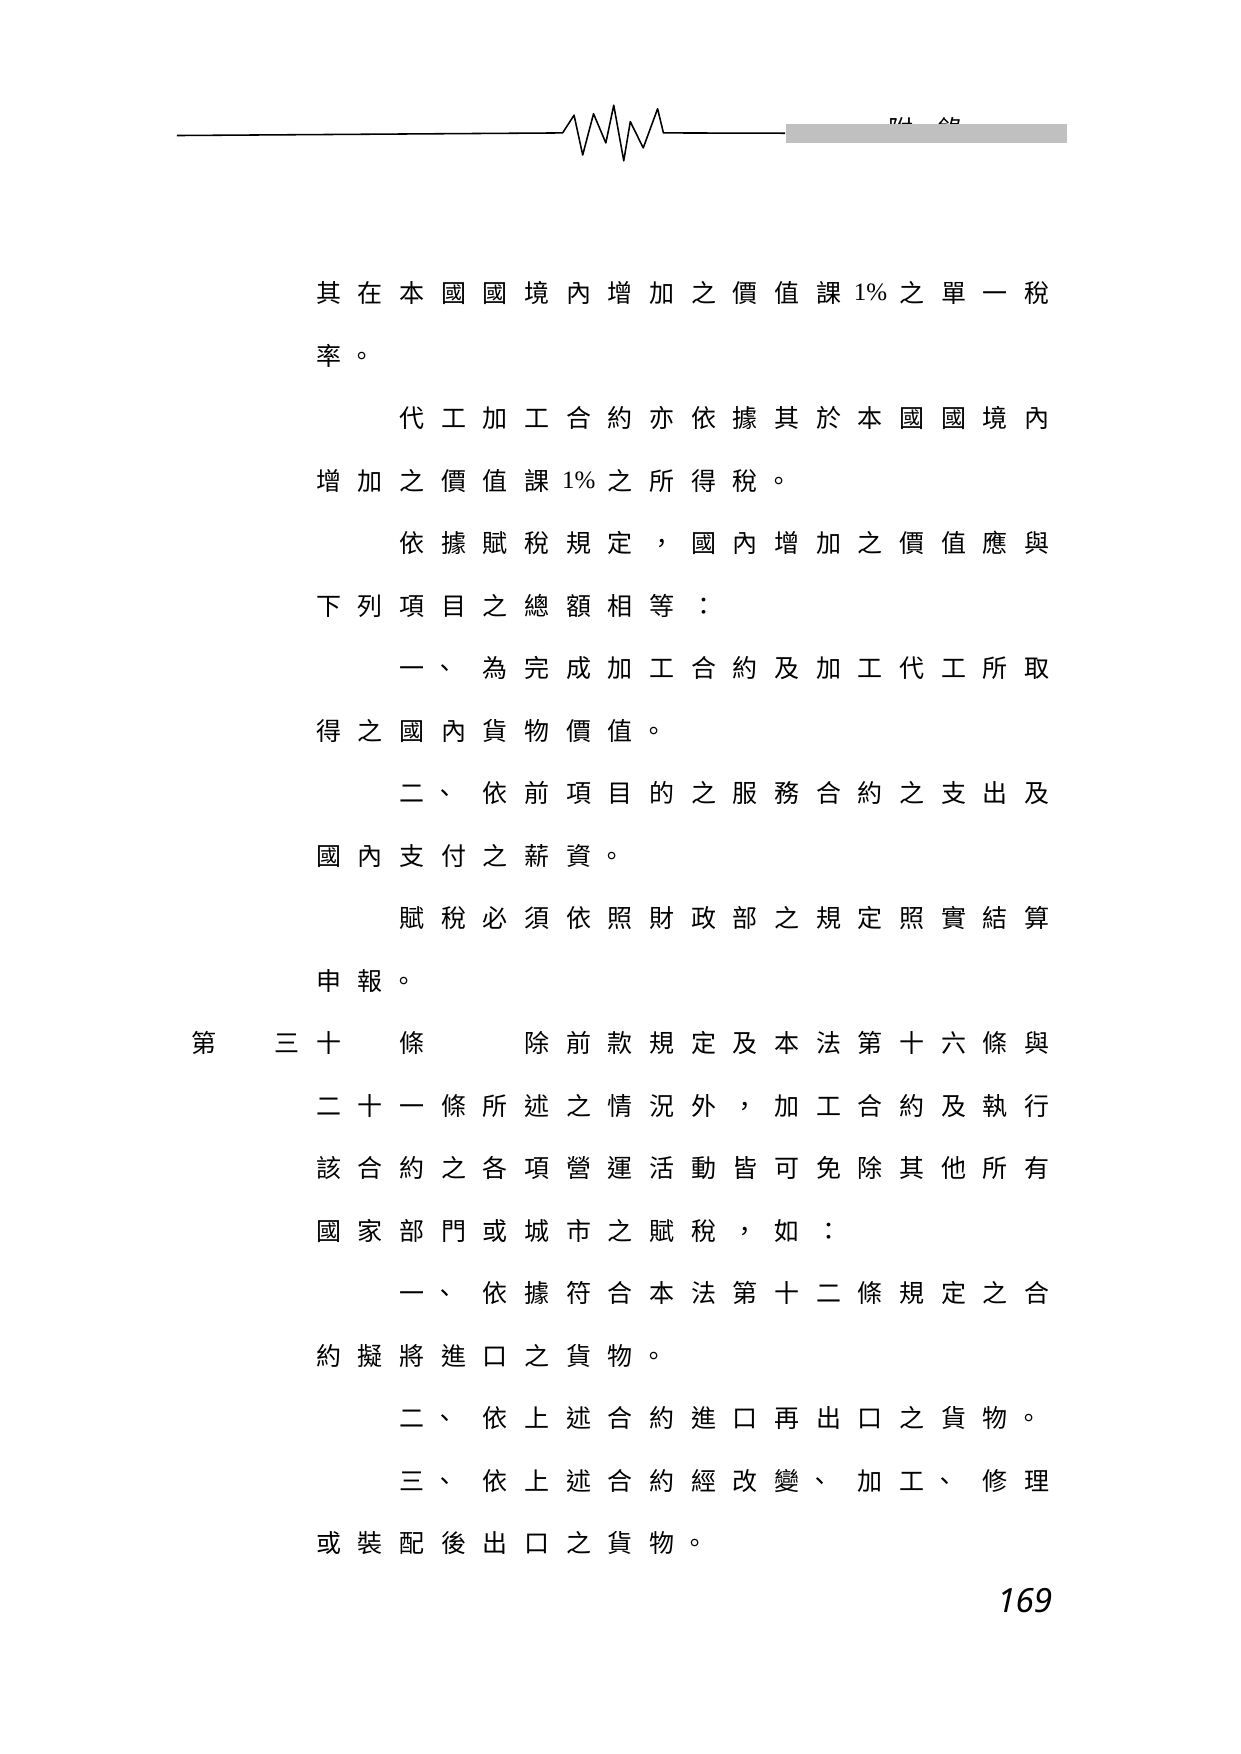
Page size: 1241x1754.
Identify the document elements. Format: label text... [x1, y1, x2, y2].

text 賦稅必須依照財政部之規定照實結算申報。 [306, 875, 1058, 1000]
text 三、依上述合約經改變、加工、修理或裝配後出口之貨物。 [306, 1438, 1058, 1563]
text 二、依上述合約進口再出口之貨物。 [306, 1375, 1058, 1438]
text 其在本國國境內增加之價值課1%之單一稅率。 [183, 250, 1058, 375]
text 代工加工合約亦依據其於本國國境內增加之價值課1%之所得稅。 [306, 375, 1058, 500]
text 依據賦稅規定，國內增加之價值應與下列項目之總額相等： [306, 500, 1058, 625]
text 第 三十 條 除前款規定及本法第十六條與二十一條所述之情況外，加工合約及執行該合約之各項營運活動皆可免除其他所有國家部門或城市之賦稅，如： [183, 1000, 1058, 1250]
text 二、依前項目的之服務合約之支出及國內支付之薪資。 [306, 750, 1058, 875]
text 一、依據符合本法第十二條規定之合約擬將進口之貨物。 [306, 1250, 1058, 1375]
text 一、為完成加工合約及加工代工所取得之國內貨物價值。 [306, 625, 1058, 750]
